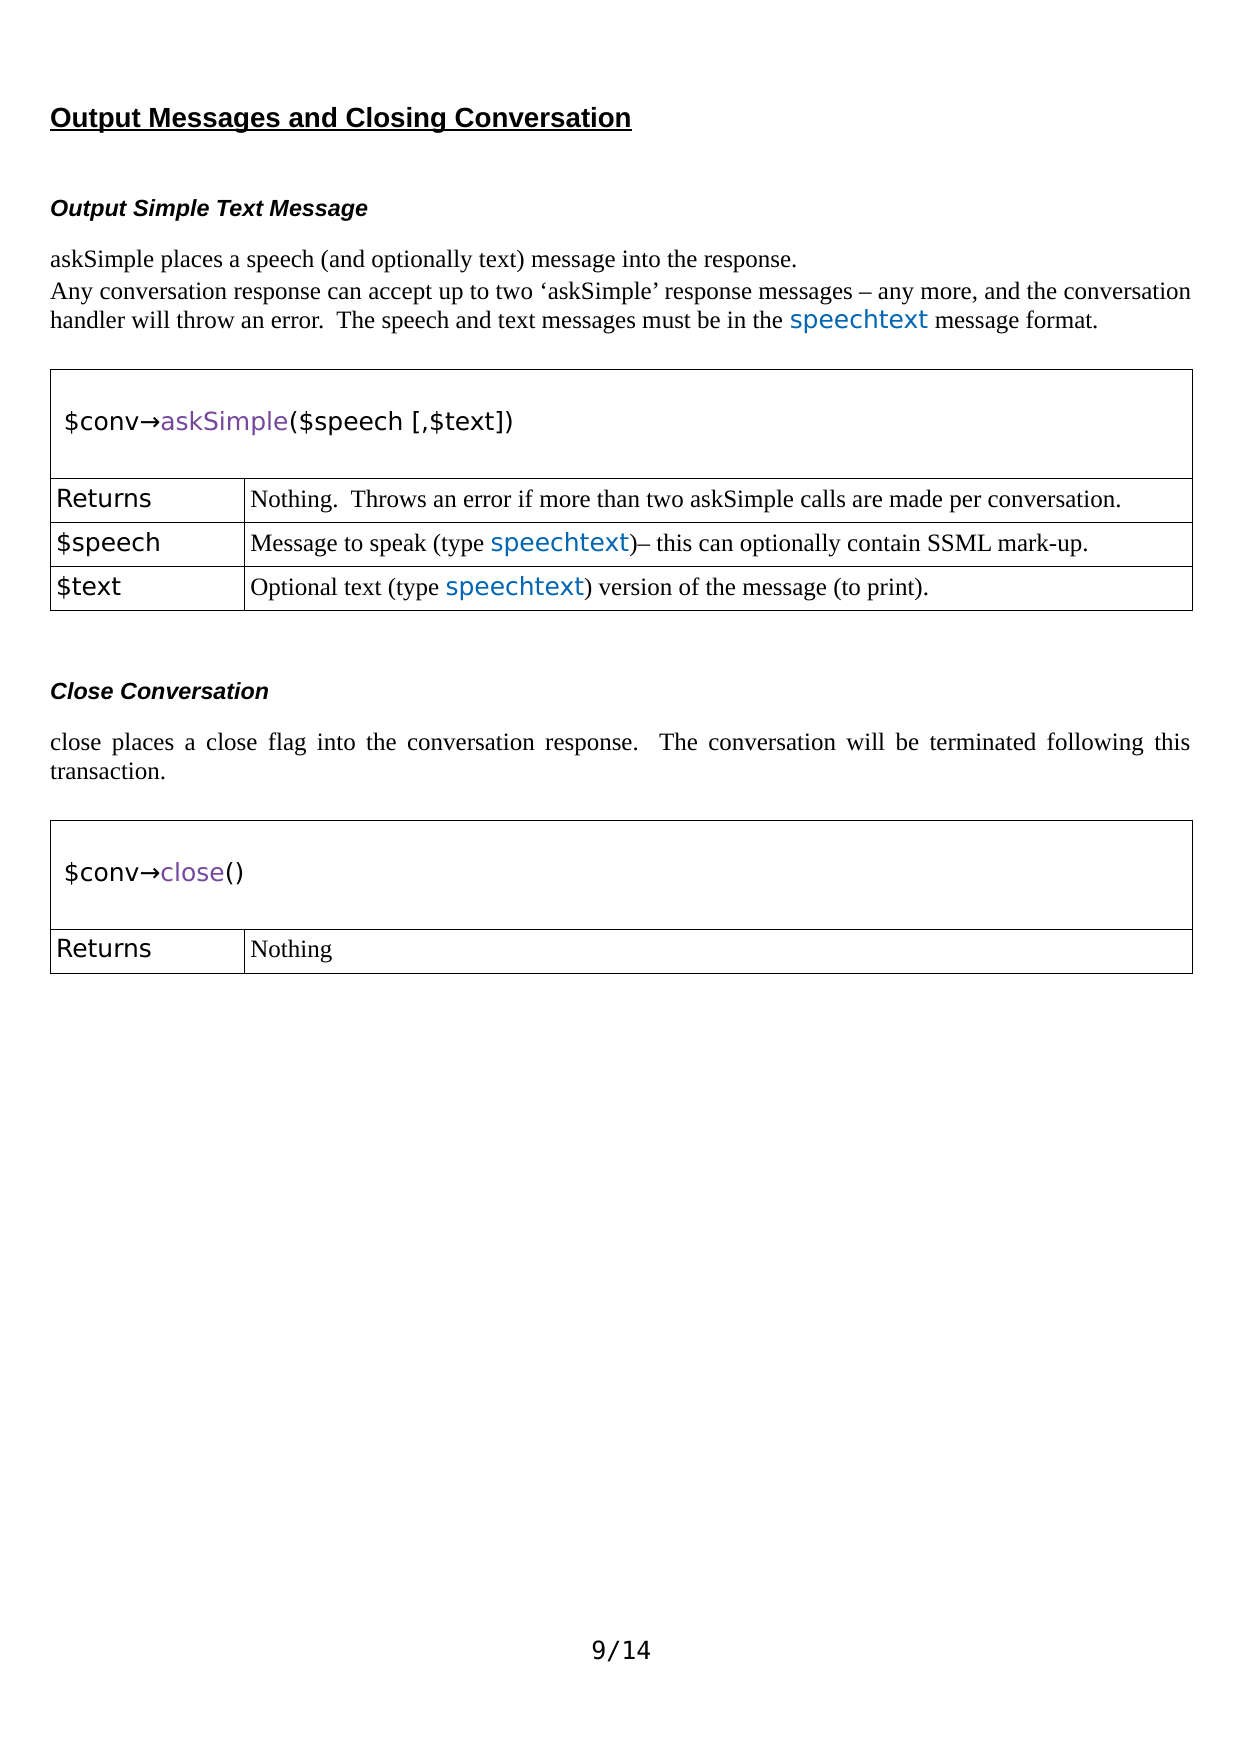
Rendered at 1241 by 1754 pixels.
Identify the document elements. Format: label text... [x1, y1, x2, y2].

table_cell Optional text (type speechtext) version of the message (to print). [245, 567, 1192, 610]
table_cell Nothing. Throws an error if more than two askSimple calls are made per conversation. [245, 479, 1192, 522]
text askSimple places a speech (and optionally text) message into the response. [50, 244, 1192, 273]
table_cell Returns [51, 930, 244, 972]
table_cell Nothing [245, 930, 1192, 972]
table_cell $text [51, 567, 244, 610]
subtitle Close Conversation [50, 677, 1192, 704]
text close places a close flag into the conversation response. The conversation will be terminated following this transaction. [50, 727, 1192, 784]
table_header $conv→close() [51, 821, 1192, 928]
text Any conversation response can accept up to two ‘askSimple’ response messages – any more, and the conversation handler will throw an error. The speech and text messages must be in the speechtext message format. [50, 276, 1192, 334]
table_header $conv→askSimple($speech [,$text]) [51, 370, 1192, 478]
subtitle Output Simple Text Message [50, 195, 1192, 221]
table_cell $speech [51, 523, 244, 566]
table_cell Message to speak (type speechtext)– this can optionally contain SSML mark-up. [245, 523, 1192, 566]
subtitle Output Messages and Closing Conversation [50, 102, 1192, 133]
table_cell Returns [51, 479, 244, 522]
